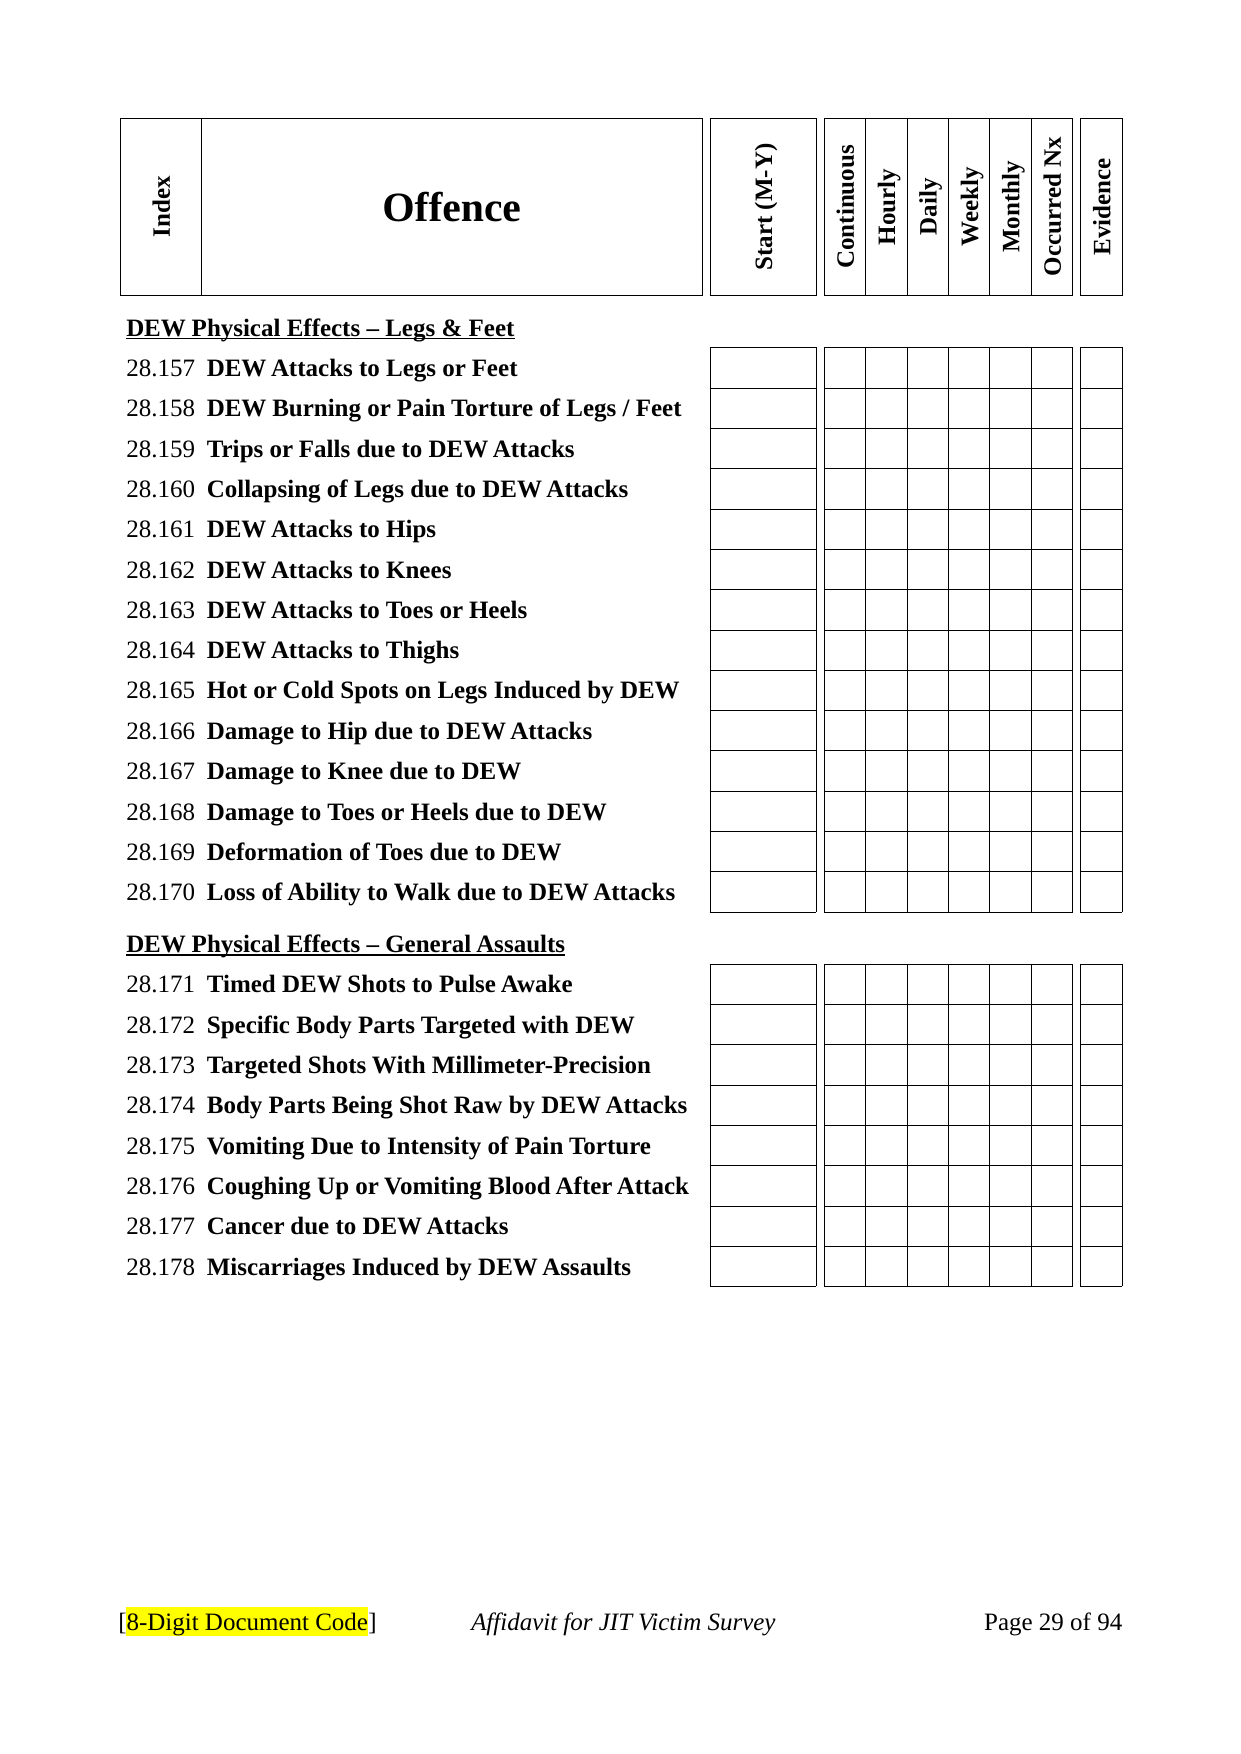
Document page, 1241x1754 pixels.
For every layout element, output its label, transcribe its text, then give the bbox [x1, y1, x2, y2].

table_cell [866, 711, 907, 750]
table_cell [702, 1206, 710, 1246]
table_cell 28.175 [120, 1125, 201, 1165]
table_cell 28.170 [120, 871, 201, 912]
table_cell [908, 792, 948, 831]
table_cell Hot or Cold Spots on Legs Induced by DEW [201, 670, 702, 710]
table_cell [949, 389, 989, 428]
table_cell [817, 750, 824, 791]
table_cell [949, 965, 989, 1004]
table_cell [1032, 1247, 1072, 1286]
table_cell [908, 1005, 948, 1044]
table_cell [990, 1005, 1031, 1044]
table_cell [1081, 590, 1122, 629]
table_cell [702, 791, 710, 831]
table_cell [825, 631, 865, 670]
table_cell [702, 468, 710, 508]
table_cell [866, 832, 907, 871]
table_cell [702, 1004, 710, 1044]
table_cell Trips or Falls due to DEW Attacks [201, 428, 702, 468]
table_cell [702, 589, 710, 629]
table_cell [825, 1086, 865, 1125]
table_cell Miscarriages Induced by DEW Assaults [201, 1246, 702, 1286]
table_cell [1032, 1207, 1072, 1246]
table_cell Body Parts Being Shot Raw by DEW Attacks [201, 1085, 702, 1125]
table_cell DEW Burning or Pain Torture of Legs / Feet [201, 388, 702, 428]
table_cell [817, 388, 824, 428]
table_header Weekly [949, 119, 989, 295]
table_cell [1032, 965, 1072, 1004]
table_cell 28.163 [120, 589, 201, 629]
table_cell [1032, 1126, 1072, 1165]
table_cell [1073, 509, 1080, 549]
table_cell [1081, 671, 1122, 710]
table_cell [1081, 1126, 1122, 1165]
table_cell [990, 1207, 1031, 1246]
table_cell [702, 831, 710, 871]
table_cell [866, 550, 907, 589]
table_cell [1073, 710, 1080, 750]
table_cell [1073, 1246, 1080, 1286]
table_cell [825, 1005, 865, 1044]
table_cell [1081, 1166, 1122, 1206]
table_cell [908, 1086, 948, 1125]
table_cell [817, 791, 824, 831]
table_cell [1032, 792, 1072, 831]
table_cell [908, 510, 948, 549]
table_cell [711, 631, 816, 670]
table_cell [1032, 590, 1072, 629]
table_cell [711, 832, 816, 871]
table_cell 28.157 [120, 347, 201, 388]
table_header Evidence [1081, 119, 1122, 295]
table_cell 28.168 [120, 791, 201, 831]
table_cell [990, 751, 1031, 791]
table_cell [1073, 871, 1080, 912]
table_cell [711, 510, 816, 549]
table_cell [817, 1246, 824, 1286]
table_cell [1081, 550, 1122, 589]
table_cell [1032, 469, 1072, 508]
table_cell [908, 1247, 948, 1286]
table_cell [1081, 469, 1122, 508]
table_cell [1081, 1207, 1122, 1246]
table_cell [1081, 965, 1122, 1004]
table_cell [1081, 792, 1122, 831]
table_cell [702, 1246, 710, 1286]
table_header Offence [202, 119, 702, 295]
table_cell [1073, 1004, 1080, 1044]
table_cell [866, 429, 907, 468]
table_cell [990, 550, 1031, 589]
table_cell [817, 468, 824, 508]
table_cell [949, 751, 989, 791]
table_cell [711, 1045, 816, 1084]
table_header Hourly [866, 119, 907, 295]
table_header Start (M-Y) [711, 119, 816, 295]
table_cell [711, 671, 816, 710]
table_cell 28.172 [120, 1004, 201, 1044]
table_cell [817, 670, 824, 710]
table_cell [866, 1166, 907, 1206]
table_cell [702, 388, 710, 428]
table_cell [908, 711, 948, 750]
table_cell [120, 295, 1122, 307]
table_cell [1032, 1005, 1072, 1044]
table_cell 28.159 [120, 428, 201, 468]
table_cell [702, 428, 710, 468]
table_cell [949, 429, 989, 468]
table_cell [711, 711, 816, 750]
table_cell DEW Attacks to Legs or Feet [201, 347, 702, 388]
table_cell [866, 965, 907, 1004]
table_cell [949, 711, 989, 750]
table_cell [866, 469, 907, 508]
table_cell [990, 711, 1031, 750]
table_cell 28.164 [120, 630, 201, 670]
table_cell [1032, 631, 1072, 670]
table_cell [817, 1206, 824, 1246]
table_cell [817, 1044, 824, 1084]
table_cell [866, 510, 907, 549]
table_cell [908, 1166, 948, 1206]
table_cell [1073, 1165, 1080, 1206]
table_cell [866, 1005, 907, 1044]
table_cell [702, 347, 710, 388]
table_cell [1073, 589, 1080, 629]
table_cell 28.169 [120, 831, 201, 871]
table_header [1073, 118, 1080, 295]
table_cell [949, 671, 989, 710]
table_cell 28.158 [120, 388, 201, 428]
table_cell [949, 1247, 989, 1286]
table_cell [990, 671, 1031, 710]
table_cell Deformation of Toes due to DEW [201, 831, 702, 871]
table_cell [1073, 428, 1080, 468]
table_cell 28.165 [120, 670, 201, 710]
table_cell [825, 965, 865, 1004]
table_cell [817, 589, 824, 629]
table_cell [120, 912, 1122, 923]
table_cell [817, 549, 824, 589]
table_cell 28.167 [120, 750, 201, 791]
table_cell [817, 428, 824, 468]
table_cell [1032, 832, 1072, 871]
table_cell [1073, 1085, 1080, 1125]
table_cell Coughing Up or Vomiting Blood After Attack [201, 1165, 702, 1206]
table_cell 28.178 [120, 1246, 201, 1286]
table_cell [825, 671, 865, 710]
table_cell [825, 429, 865, 468]
table_cell [1073, 630, 1080, 670]
table_cell 28.162 [120, 549, 201, 589]
table_cell [825, 348, 865, 388]
table_cell [711, 792, 816, 831]
table_cell [817, 871, 824, 912]
table_cell 28.173 [120, 1044, 201, 1084]
table_cell [1081, 389, 1122, 428]
table_cell 28.160 [120, 468, 201, 508]
table_cell 28.174 [120, 1085, 201, 1125]
table_cell [702, 871, 710, 912]
table_header Monthly [990, 119, 1031, 295]
table_cell [990, 1166, 1031, 1206]
table_cell [1081, 631, 1122, 670]
table_cell [866, 792, 907, 831]
table_cell [702, 630, 710, 670]
table_cell [702, 750, 710, 791]
table_cell [908, 1126, 948, 1165]
table_cell [990, 1086, 1031, 1125]
table_cell [825, 389, 865, 428]
table_cell [817, 1085, 824, 1125]
table_cell [817, 509, 824, 549]
table_cell [866, 1045, 907, 1084]
table_cell [1032, 1166, 1072, 1206]
table_cell Specific Body Parts Targeted with DEW [201, 1004, 702, 1044]
table_cell [908, 671, 948, 710]
table_cell [711, 469, 816, 508]
table_cell [825, 550, 865, 589]
table_cell [1073, 964, 1080, 1004]
table_cell [817, 964, 824, 1004]
table_cell [825, 1207, 865, 1246]
table_cell [990, 792, 1031, 831]
table_cell DEW Physical Effects – General Assaults [120, 924, 1122, 964]
table_cell DEW Physical Effects – Legs & Feet [120, 307, 1122, 347]
table_cell [949, 1005, 989, 1044]
table_cell [908, 550, 948, 589]
table_cell [825, 510, 865, 549]
table_cell [866, 1086, 907, 1125]
table_cell [990, 510, 1031, 549]
table_cell [1081, 1005, 1122, 1044]
table_cell [949, 872, 989, 912]
table_cell Damage to Toes or Heels due to DEW [201, 791, 702, 831]
table_cell [990, 631, 1031, 670]
table_cell [1032, 751, 1072, 791]
table_cell Targeted Shots With Millimeter-Precision [201, 1044, 702, 1084]
table_cell [908, 348, 948, 388]
table_cell [866, 751, 907, 791]
table_cell [908, 429, 948, 468]
table_cell [1081, 751, 1122, 791]
table_cell [1032, 510, 1072, 549]
table_cell [825, 1126, 865, 1165]
table_cell [1073, 750, 1080, 791]
table_cell [866, 389, 907, 428]
table_cell [866, 1126, 907, 1165]
table_cell [825, 751, 865, 791]
table_cell [1073, 1125, 1080, 1165]
table_cell [1032, 872, 1072, 912]
table_cell [825, 1247, 865, 1286]
table_cell 28.177 [120, 1206, 201, 1246]
table_cell [908, 469, 948, 508]
table_cell [908, 631, 948, 670]
table_cell [990, 872, 1031, 912]
table_cell [990, 348, 1031, 388]
table_cell [990, 469, 1031, 508]
table_cell [817, 347, 824, 388]
table_cell [949, 792, 989, 831]
table_cell [1073, 549, 1080, 589]
table_cell [1032, 348, 1072, 388]
table_cell Collapsing of Legs due to DEW Attacks [201, 468, 702, 508]
table_cell [825, 832, 865, 871]
table_cell [1081, 832, 1122, 871]
table_cell [702, 710, 710, 750]
table_cell [990, 389, 1031, 428]
table_cell [990, 429, 1031, 468]
table_cell [817, 1125, 824, 1165]
table_header [703, 118, 710, 295]
table_cell [702, 670, 710, 710]
table_cell [711, 1005, 816, 1044]
table_cell [702, 549, 710, 589]
table_cell [711, 389, 816, 428]
table_cell DEW Attacks to Thighs [201, 630, 702, 670]
table_cell [711, 550, 816, 589]
table_cell [817, 1004, 824, 1044]
table_cell [711, 1247, 816, 1286]
table_cell [1073, 831, 1080, 871]
table_cell [949, 348, 989, 388]
table_cell [711, 1207, 816, 1246]
table_cell [990, 1247, 1031, 1286]
table_cell [949, 590, 989, 629]
table_cell [908, 872, 948, 912]
table_cell [702, 1085, 710, 1125]
table_cell [908, 1045, 948, 1084]
table_cell [990, 590, 1031, 629]
table_cell [949, 1086, 989, 1125]
table_cell [908, 832, 948, 871]
table_cell [1032, 429, 1072, 468]
table_cell [1081, 429, 1122, 468]
table_cell [866, 590, 907, 629]
table_cell [866, 1207, 907, 1246]
table_cell [1073, 468, 1080, 508]
table_cell [1073, 347, 1080, 388]
table_cell [949, 1207, 989, 1246]
table_cell [711, 1126, 816, 1165]
table_cell [711, 590, 816, 629]
table_cell [1032, 711, 1072, 750]
table_cell Cancer due to DEW Attacks [201, 1206, 702, 1246]
table_cell [1073, 388, 1080, 428]
table_cell [1081, 1086, 1122, 1125]
table_cell [702, 964, 710, 1004]
table_cell [825, 872, 865, 912]
table_cell Damage to Knee due to DEW [201, 750, 702, 791]
table_cell [908, 965, 948, 1004]
table_cell [711, 965, 816, 1004]
table_cell [866, 872, 907, 912]
table_cell [990, 832, 1031, 871]
table_cell Vomiting Due to Intensity of Pain Torture [201, 1125, 702, 1165]
table_cell [1081, 711, 1122, 750]
table_cell [990, 1045, 1031, 1084]
table_cell DEW Attacks to Knees [201, 549, 702, 589]
table_header Occurred Nx [1032, 119, 1072, 295]
table_cell [908, 389, 948, 428]
table_cell Damage to Hip due to DEW Attacks [201, 710, 702, 750]
table_cell [817, 1165, 824, 1206]
table_cell [702, 1165, 710, 1206]
table_header Daily [908, 119, 948, 295]
table_cell [949, 1045, 989, 1084]
table_cell [825, 1045, 865, 1084]
table_cell [817, 630, 824, 670]
table_cell [1032, 1086, 1072, 1125]
table_cell [1073, 670, 1080, 710]
table_cell [908, 1207, 948, 1246]
table_cell [711, 429, 816, 468]
table_header Index [121, 119, 201, 295]
table_cell DEW Attacks to Hips [201, 509, 702, 549]
table_cell [702, 1125, 710, 1165]
table_cell Loss of Ability to Walk due to DEW Attacks [201, 871, 702, 912]
table_cell [1081, 872, 1122, 912]
table_cell [1081, 1045, 1122, 1084]
table_cell [1073, 791, 1080, 831]
table_cell 28.166 [120, 710, 201, 750]
table_cell [990, 965, 1031, 1004]
table_cell [949, 1126, 989, 1165]
table_cell [1073, 1044, 1080, 1084]
table_cell [1081, 510, 1122, 549]
table_cell [825, 792, 865, 831]
table_header [817, 118, 824, 295]
table_cell [825, 711, 865, 750]
table_cell [949, 469, 989, 508]
table_cell [711, 1086, 816, 1125]
table_cell [866, 1247, 907, 1286]
table_cell [1032, 550, 1072, 589]
table_cell [825, 1166, 865, 1206]
table_cell [817, 831, 824, 871]
table_cell [1081, 1247, 1122, 1286]
table_cell 28.176 [120, 1165, 201, 1206]
table_cell [825, 469, 865, 508]
table_cell [949, 832, 989, 871]
table_cell [1073, 1206, 1080, 1246]
table_cell [949, 631, 989, 670]
table_cell [866, 348, 907, 388]
table_cell 28.161 [120, 509, 201, 549]
table_cell [949, 550, 989, 589]
table_cell 28.171 [120, 964, 201, 1004]
table_cell [1032, 1045, 1072, 1084]
table_cell [817, 710, 824, 750]
table_cell [711, 751, 816, 791]
table_header Continuous [825, 119, 865, 295]
table_cell [1032, 389, 1072, 428]
table_cell [990, 1126, 1031, 1165]
table_cell [1032, 671, 1072, 710]
table_cell [866, 631, 907, 670]
table_cell DEW Attacks to Toes or Heels [201, 589, 702, 629]
table_cell [866, 671, 907, 710]
table_cell [908, 751, 948, 791]
table_cell [825, 590, 865, 629]
table_cell [711, 348, 816, 388]
table_cell [711, 1166, 816, 1206]
table_cell [702, 1044, 710, 1084]
table_cell [711, 872, 816, 912]
table_cell [949, 1166, 989, 1206]
table_cell [702, 509, 710, 549]
table_cell [1081, 348, 1122, 388]
table_cell Timed DEW Shots to Pulse Awake [201, 964, 702, 1004]
table_cell [949, 510, 989, 549]
table_cell [908, 590, 948, 629]
